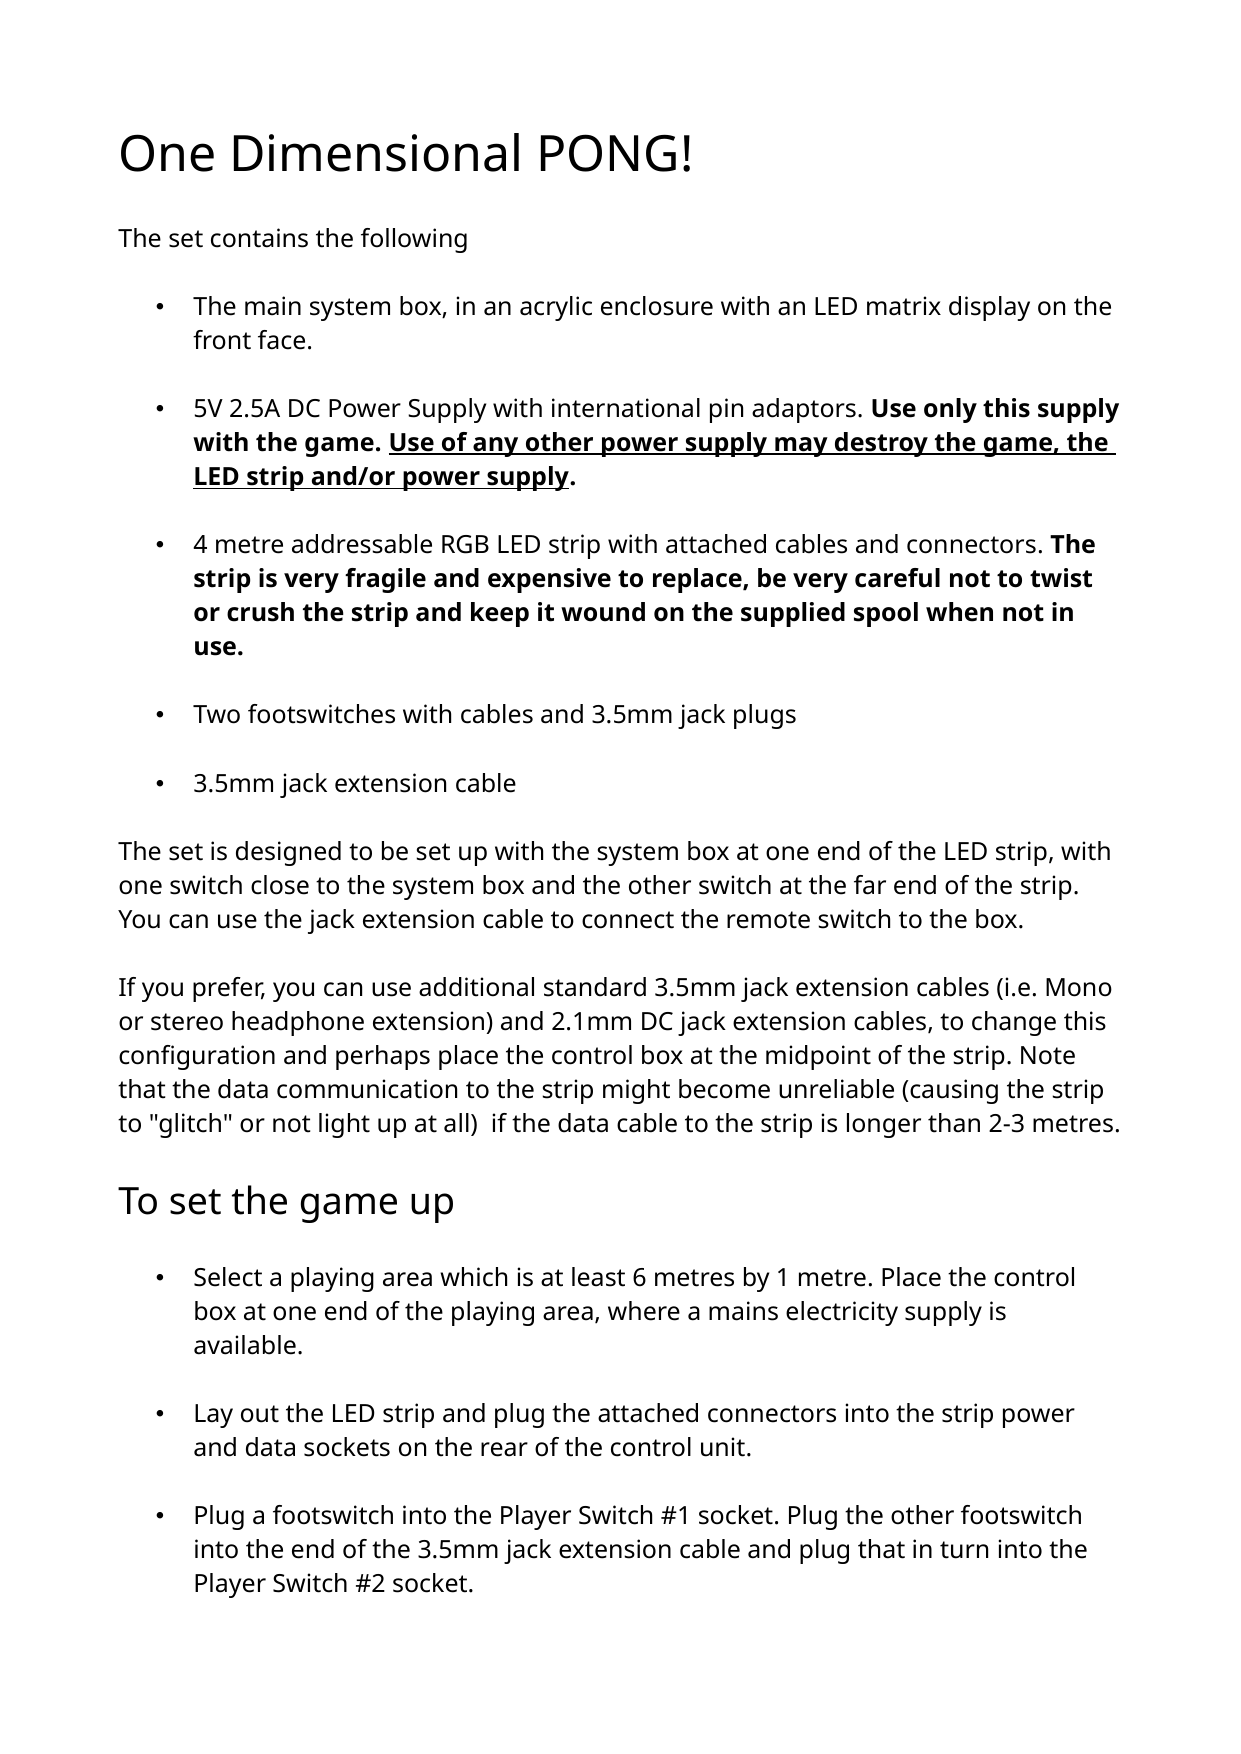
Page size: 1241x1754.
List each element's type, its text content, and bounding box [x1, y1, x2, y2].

list 3.5mm jack extension cable [156, 765, 1122, 799]
text If you prefer, you can use additional standard 3.5mm jack extension cables (i.e. Mono or stereo headphone extension) and 2.1mm DC jack extension cables, to change this configuration and perhaps place the control box at the midpoint of the strip. Note that the data communication to the strip might become unreliable (causing the strip to "glitch" or not light up at all) if the data cable to the strip is longer than 2-3 metres. [118, 970, 1122, 1140]
list Select a playing area which is at least 6 metres by 1 metre. Place the control box at one end of the playing area, where a mains electricity supply is available. [156, 1259, 1122, 1361]
list Plug a footswitch into the Player Switch #1 socket. Plug the other footswitch into the end of the 3.5mm jack extension cable and plug that in turn into the Player Switch #2 socket. [156, 1498, 1122, 1600]
list Lay out the LED strip and plug the attached connectors into the strip power and data sockets on the rear of the control unit. [156, 1395, 1122, 1463]
text The set contains the following [118, 220, 1122, 254]
list 4 metre addressable RGB LED strip with attached cables and connectors. The strip is very fragile and expensive to replace, be very careful not to twist or crush the strip and keep it wound on the supplied spool when not in use. [156, 527, 1122, 663]
text The set is designed to be set up with the system box at one end of the LED strip, with one switch close to the system box and the other switch at the far end of the strip. You can use the jack extension cable to connect the remote switch to the box. [118, 833, 1122, 936]
text One Dimensional PONG! [118, 118, 1122, 186]
list Two footswitches with cables and 3.5mm jack plugs [156, 697, 1122, 731]
list 5V 2.5A DC Power Supply with international pin adaptors. Use only this supply with the game. Use of any other power supply may destroy the game, the LED strip and/or power supply. [156, 391, 1122, 493]
list The main system box, in an acrylic enclosure with an LED matrix display on the front face. [156, 288, 1122, 357]
text To set the game up [118, 1174, 1122, 1225]
